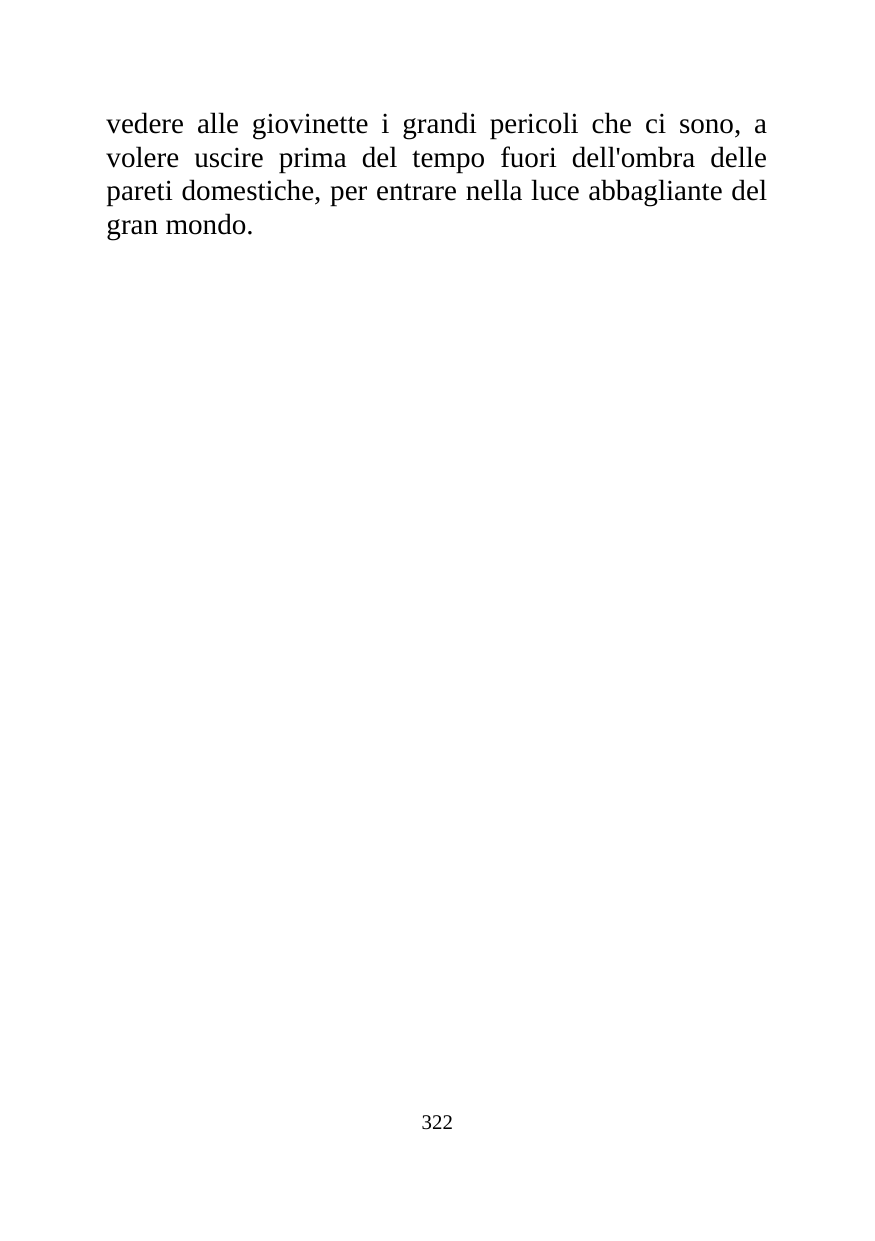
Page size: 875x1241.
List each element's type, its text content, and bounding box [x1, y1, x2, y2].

text vedere alle giovinette i grandi pericoli che ci sono, a volere uscire prima del tempo fuori dell'ombra delle pareti domestiche, per entrare nella luce abbagliante del gran mondo. [106, 106, 768, 240]
